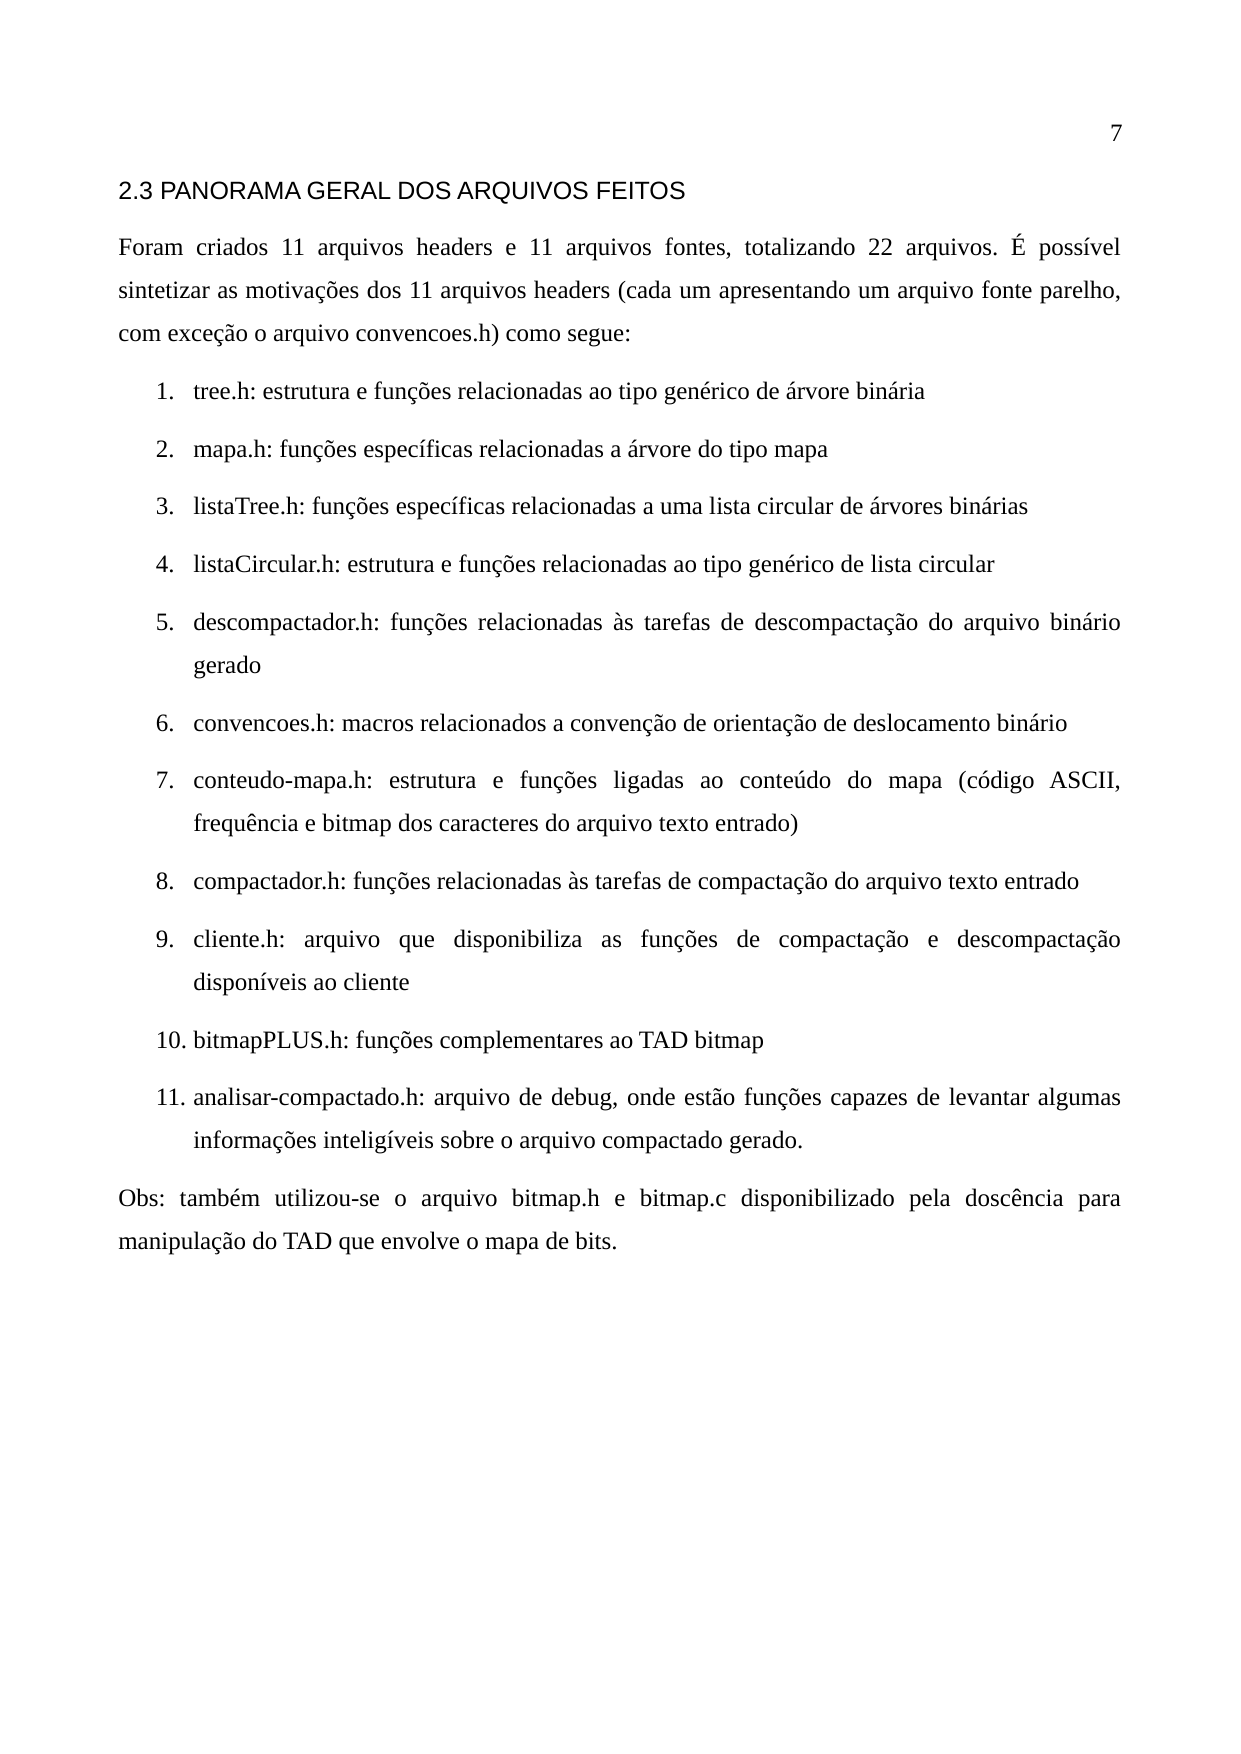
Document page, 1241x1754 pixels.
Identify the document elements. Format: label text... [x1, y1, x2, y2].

text Obs: também utilizou-se o arquivo bitmap.h e bitmap.c disponibilizado pela doscência para manipulação do TAD que envolve o mapa de bits. [118, 1183, 1122, 1255]
list bitmapPLUS.h: funções complementares ao TAD bitmap [156, 1025, 1122, 1053]
list convencoes.h: macros relacionados a convenção de orientação de deslocamento binário [156, 708, 1122, 736]
list compactador.h: funções relacionadas às tarefas de compactação do arquivo texto entrado [156, 866, 1122, 895]
list listaCircular.h: estrutura e funções relacionadas ao tipo genérico de lista circular [156, 549, 1122, 578]
text Foram criados 11 arquivos headers e 11 arquivos fontes, totalizando 22 arquivos. É possível sintetizar as motivações dos 11 arquivos headers (cada um apresentando um arquivo fonte parelho, com exceção o arquivo convencoes.h) como segue: [118, 232, 1122, 347]
list cliente.h: arquivo que disponibiliza as funções de compactação e descompactação disponíveis ao cliente [156, 924, 1122, 996]
list analisar-compactado.h: arquivo de debug, onde estão funções capazes de levantar algumas informações inteligíveis sobre o arquivo compactado gerado. [156, 1082, 1122, 1154]
subtitle 2.3 PANORAMA GERAL DOS ARQUIVOS FEITOS [118, 176, 1122, 205]
list tree.h: estrutura e funções relacionadas ao tipo genérico de árvore binária [156, 376, 1122, 405]
list descompactador.h: funções relacionadas às tarefas de descompactação do arquivo binário gerado [156, 607, 1122, 679]
list listaTree.h: funções específicas relacionadas a uma lista circular de árvores binárias [156, 491, 1122, 520]
list mapa.h: funções específicas relacionadas a árvore do tipo mapa [156, 434, 1122, 462]
list conteudo-mapa.h: estrutura e funções ligadas ao conteúdo do mapa (código ASCII, frequência e bitmap dos caracteres do arquivo texto entrado) [156, 765, 1122, 837]
